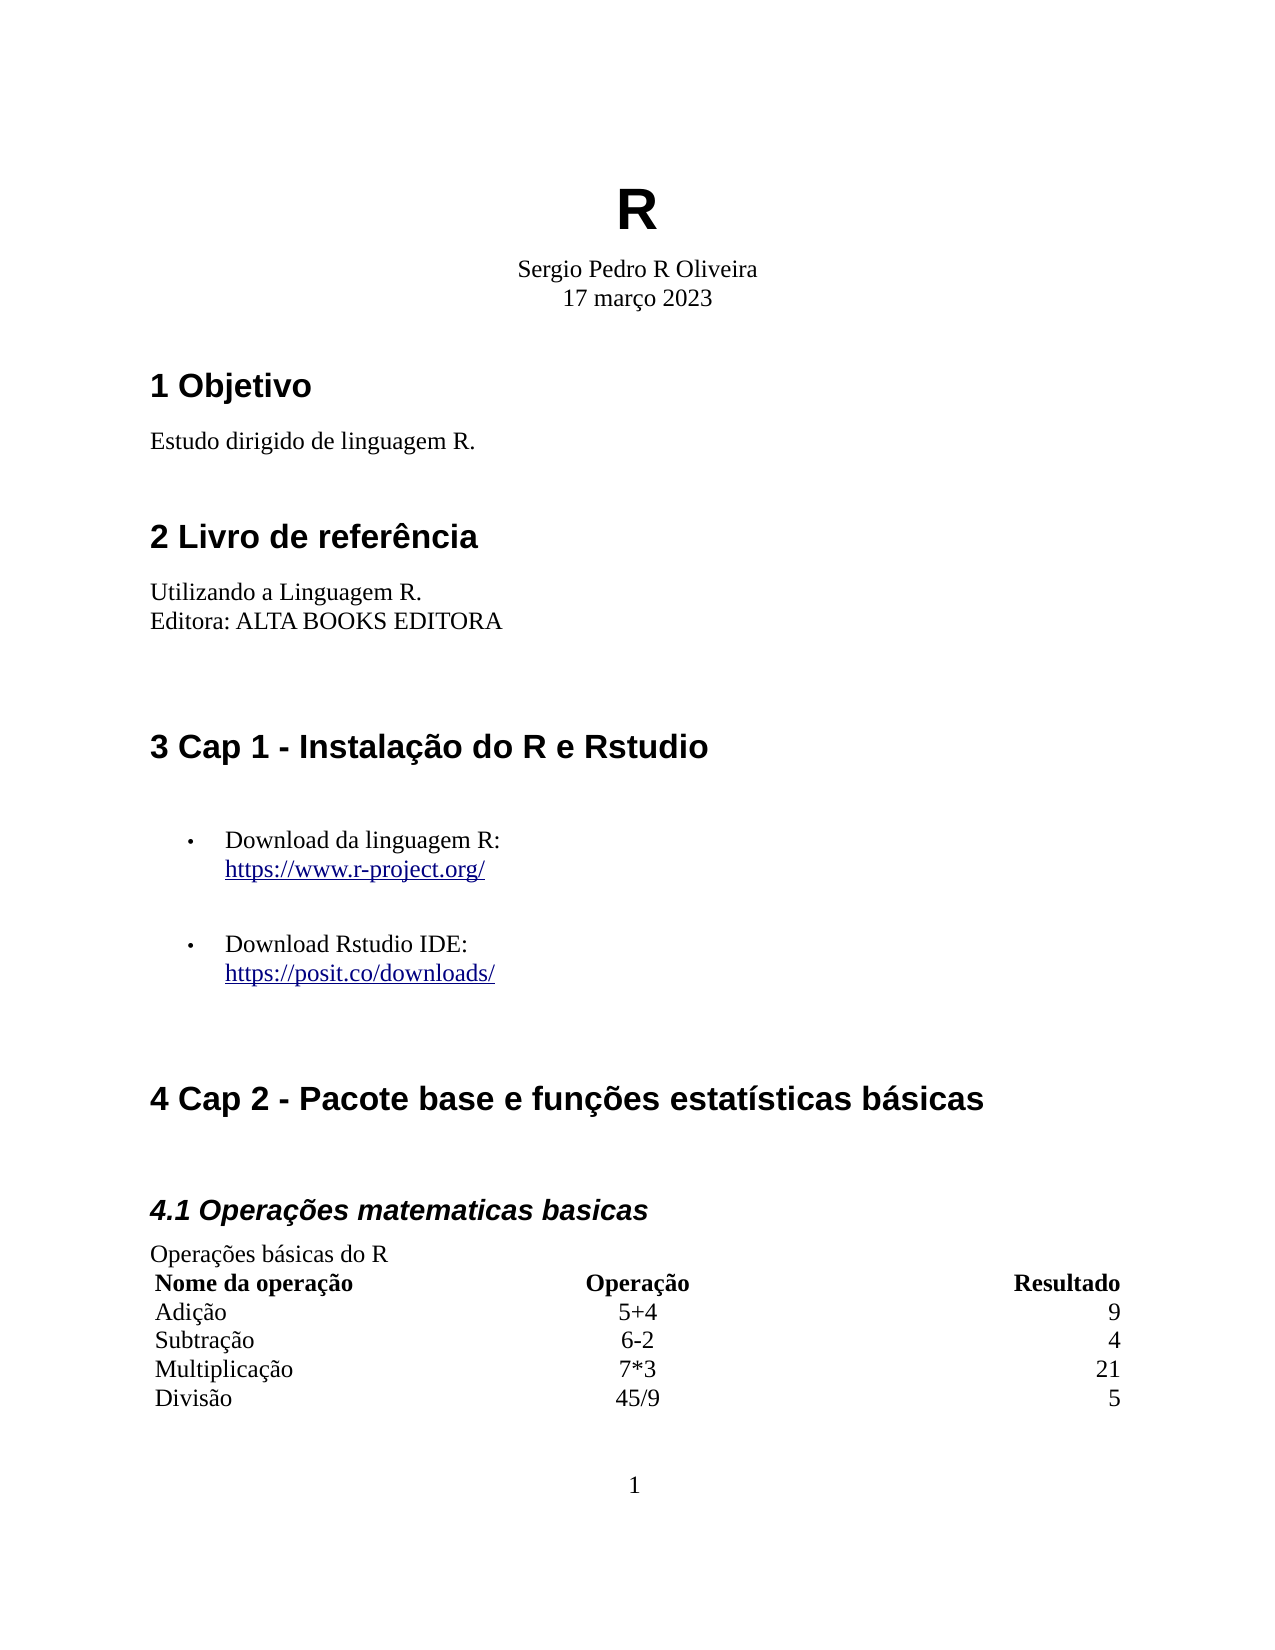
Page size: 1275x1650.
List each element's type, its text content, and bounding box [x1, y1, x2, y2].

subtitle 2 Livro de referência [150, 517, 1125, 556]
table_header Nome da operação [150, 1268, 475, 1297]
subtitle 4 Cap 2 - Pacote base e funções estatísticas básicas [150, 1078, 1125, 1156]
table_cell Subtração [150, 1325, 475, 1354]
table_header Operação [475, 1268, 800, 1297]
table_cell Adição [150, 1297, 475, 1325]
text Utilizando a Linguagem R. Editora: ALTA BOOKS EDITORA [150, 577, 1125, 664]
subtitle 1 Objetivo [150, 366, 1125, 404]
table_cell 5+4 [475, 1297, 800, 1325]
subtitle 3 Cap 1 - Instalação do R e Rstudio [150, 726, 1125, 804]
table_cell 9 [800, 1297, 1125, 1325]
table_cell Divisão [150, 1383, 475, 1412]
text Estudo dirigido de linguagem R. [150, 426, 1125, 483]
table_cell 45/9 [475, 1383, 800, 1412]
table_cell 7*3 [475, 1354, 800, 1383]
table_cell 21 [800, 1354, 1125, 1383]
table_cell 4 [800, 1325, 1125, 1354]
text Sergio Pedro R Oliveira [150, 254, 1125, 283]
text Operações básicas do R [150, 1239, 1125, 1268]
table_cell 5 [800, 1383, 1125, 1412]
list Download Rstudio IDE: https://posit.co/downloads/ [187, 929, 1125, 1016]
table_cell 6-2 [475, 1325, 800, 1354]
table_header Resultado [800, 1268, 1125, 1297]
list Download da linguagem R: https://www.r-project.org/ [187, 825, 1125, 911]
table_cell Multiplicação [150, 1354, 475, 1383]
subtitle 4.1 Operações matematicas basicas [150, 1193, 1125, 1227]
title R [150, 175, 1125, 242]
text 17 março 2023 [150, 283, 1125, 312]
